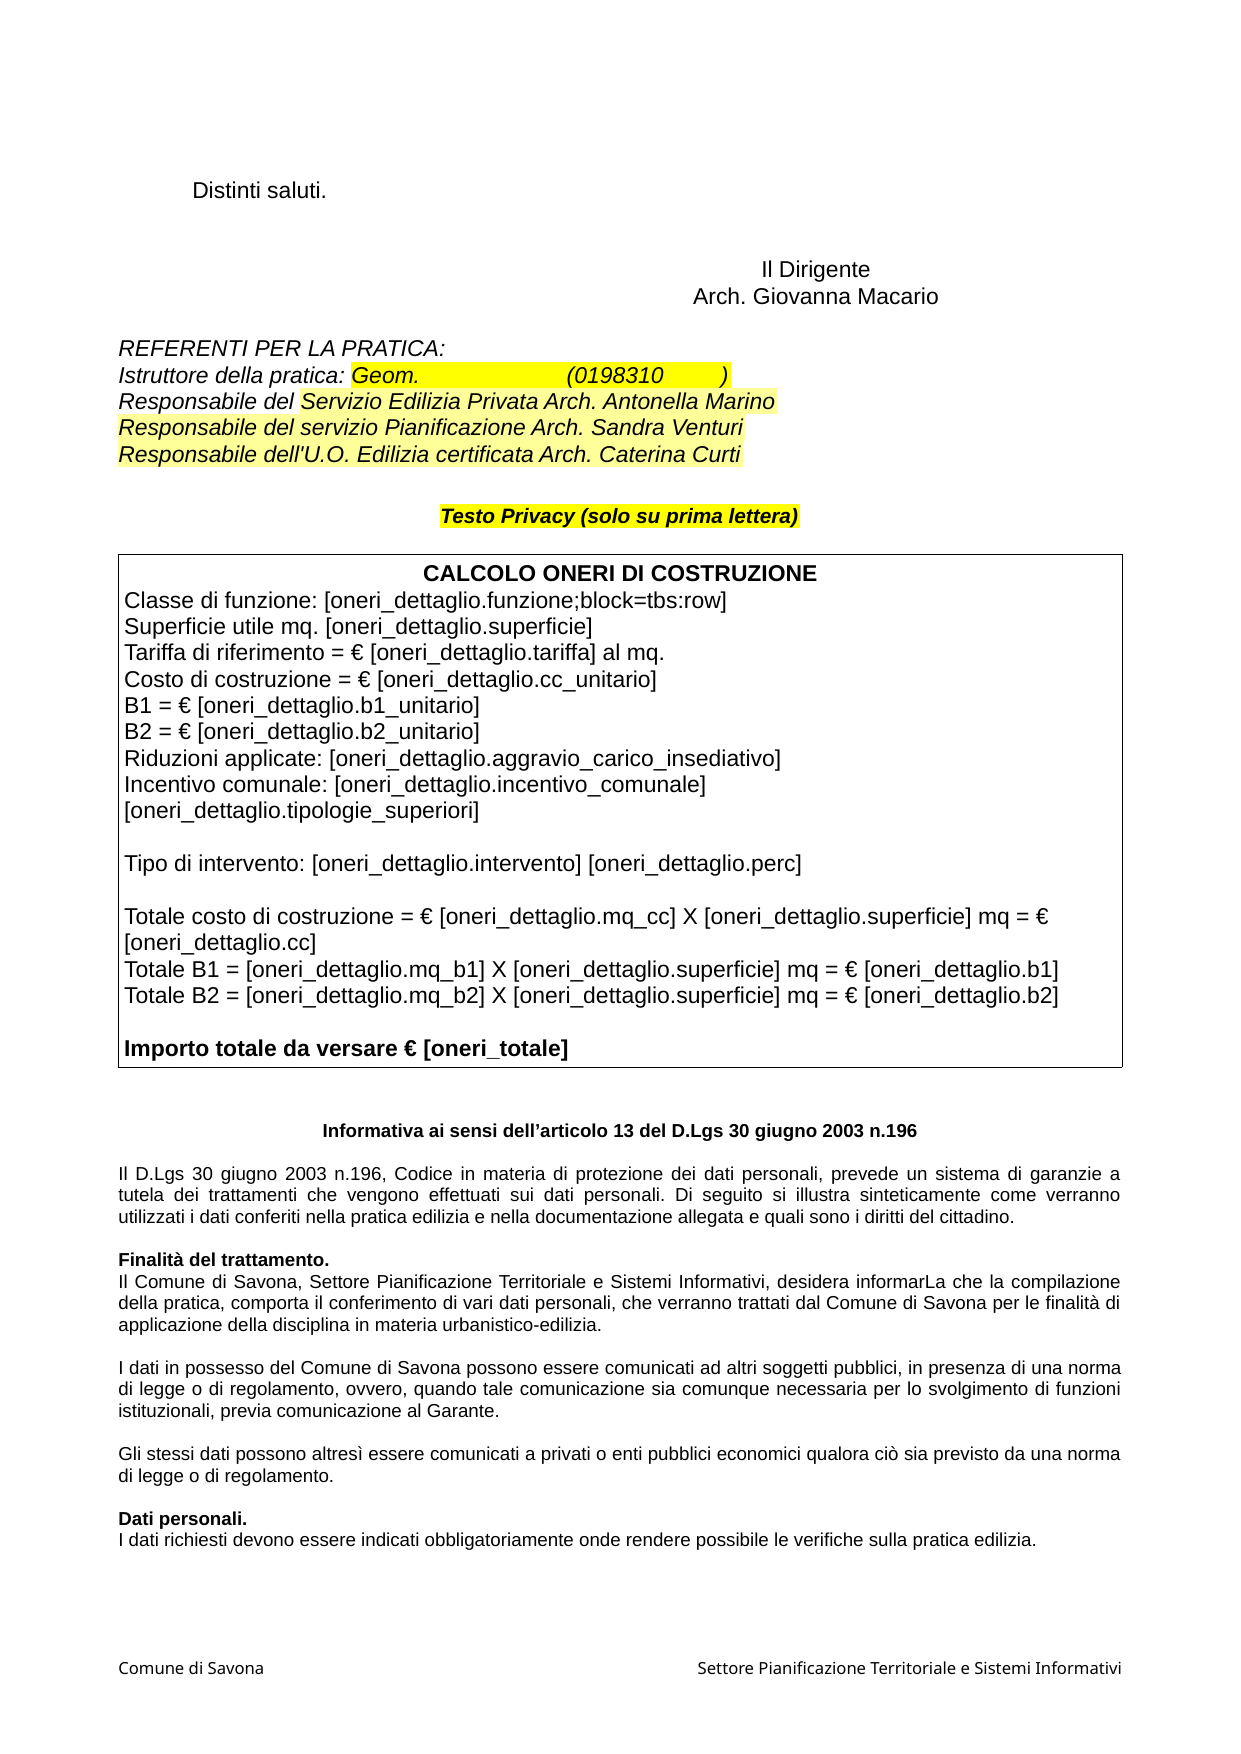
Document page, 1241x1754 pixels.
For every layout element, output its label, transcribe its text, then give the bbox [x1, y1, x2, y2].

text Gli stessi dati possono altresì essere comunicati a privati o enti pubblici economici qualora ciò sia previsto da una norma di legge o di regolamento. [118, 1443, 1122, 1486]
text I dati in possesso del Comune di Savona possono essere comunicati ad altri soggetti pubblici, in presenza di una norma di legge o di regolamento, ovvero, quando tale comunicazione sia comunque necessaria per lo svolgimento di funzioni istituzionali, previa comunicazione al Garante. [118, 1357, 1122, 1421]
text Responsabile del Servizio Edilizia Privata Arch. Antonella Marino [118, 388, 1122, 414]
text Finalità del trattamento. [118, 1249, 1122, 1270]
text Responsabile dell'U.O. Edilizia certificata Arch. Caterina Curti [118, 441, 1122, 467]
table_header [502, 230, 1129, 256]
text REFERENTI PER LA PRATICA: [118, 335, 1122, 362]
text I dati richiesti devono essere indicati obbligatoriamente onde rendere possibile le verifiche sulla pratica edilizia. [118, 1529, 1122, 1551]
text Dati personali. [118, 1508, 1122, 1529]
table_cell Il Dirigente Arch. Giovanna Macario [502, 256, 1129, 309]
text Il D.Lgs 30 giugno 2003 n.196, Codice in materia di protezione dei dati personali, prevede un sistema di garanzie a tutela dei trattamenti che vengono effettuati sui dati personali. Di seguito si illustra sinteticamente come verranno utilizzati i dati conferiti nella pratica edilizia e nella documentazione allegata e quali sono i diritti del cittadino. [118, 1163, 1122, 1227]
subtitle Informativa ai sensi dell’articolo 13 del D.Lgs 30 giugno 2003 n.196 [118, 1119, 1122, 1141]
text Distinti saluti. [118, 177, 1122, 203]
subtitle Testo Privacy (solo su prima lettera) [118, 504, 1122, 528]
table_cell [111, 256, 502, 309]
text Il Comune di Savona, Settore Pianificazione Territoriale e Sistemi Informativi, desidera informarLa che la compilazione della pratica, comporta il conferimento di vari dati personali, che verranno trattati dal Comune di Savona per le finalità di applicazione della disciplina in materia urbanistico-edilizia. [118, 1270, 1122, 1335]
table_header CALCOLO ONERI DI COSTRUZIONE Classe di funzione: [oneri_dettaglio.funzione;block=tbs:row] Superficie utile mq. [oneri_dettaglio.superficie] Tariffa di riferimento = € [oneri_dettaglio.tariffa] al mq. Costo di costruzione = € [oneri_dettaglio.cc_unitario] B1 = € [oneri_dettaglio.b1_unitario] B2 = € [oneri_dettaglio.b2_unitario] Riduzioni applicate: [oneri_dettaglio.aggravio_carico_insediativo] Incentivo comunale: [oneri_dettaglio.incentivo_comunale] [oneri_dettaglio.tipologie_superiori] Tipo di intervento: [oneri_dettaglio.intervento] [oneri_dettaglio.perc] Totale costo di costruzione = € [oneri_dettaglio.mq_cc] X [oneri_dettaglio.superficie] mq = € [oneri_dettaglio.cc] Totale B1 = [oneri_dettaglio.mq_b1] X [oneri_dettaglio.superficie] mq = € [oneri_dettaglio.b1] Totale B2 = [oneri_dettaglio.mq_b2] X [oneri_dettaglio.superficie] mq = € [oneri_dettaglio.b2] Importo totale da versare € [oneri_totale] [119, 555, 1122, 1067]
text Istruttore della pratica: Geom. (0198310 ) [118, 362, 1122, 388]
text Responsabile del servizio Pianificazione Arch. Sandra Venturi [118, 414, 1122, 441]
table_header [111, 230, 502, 256]
